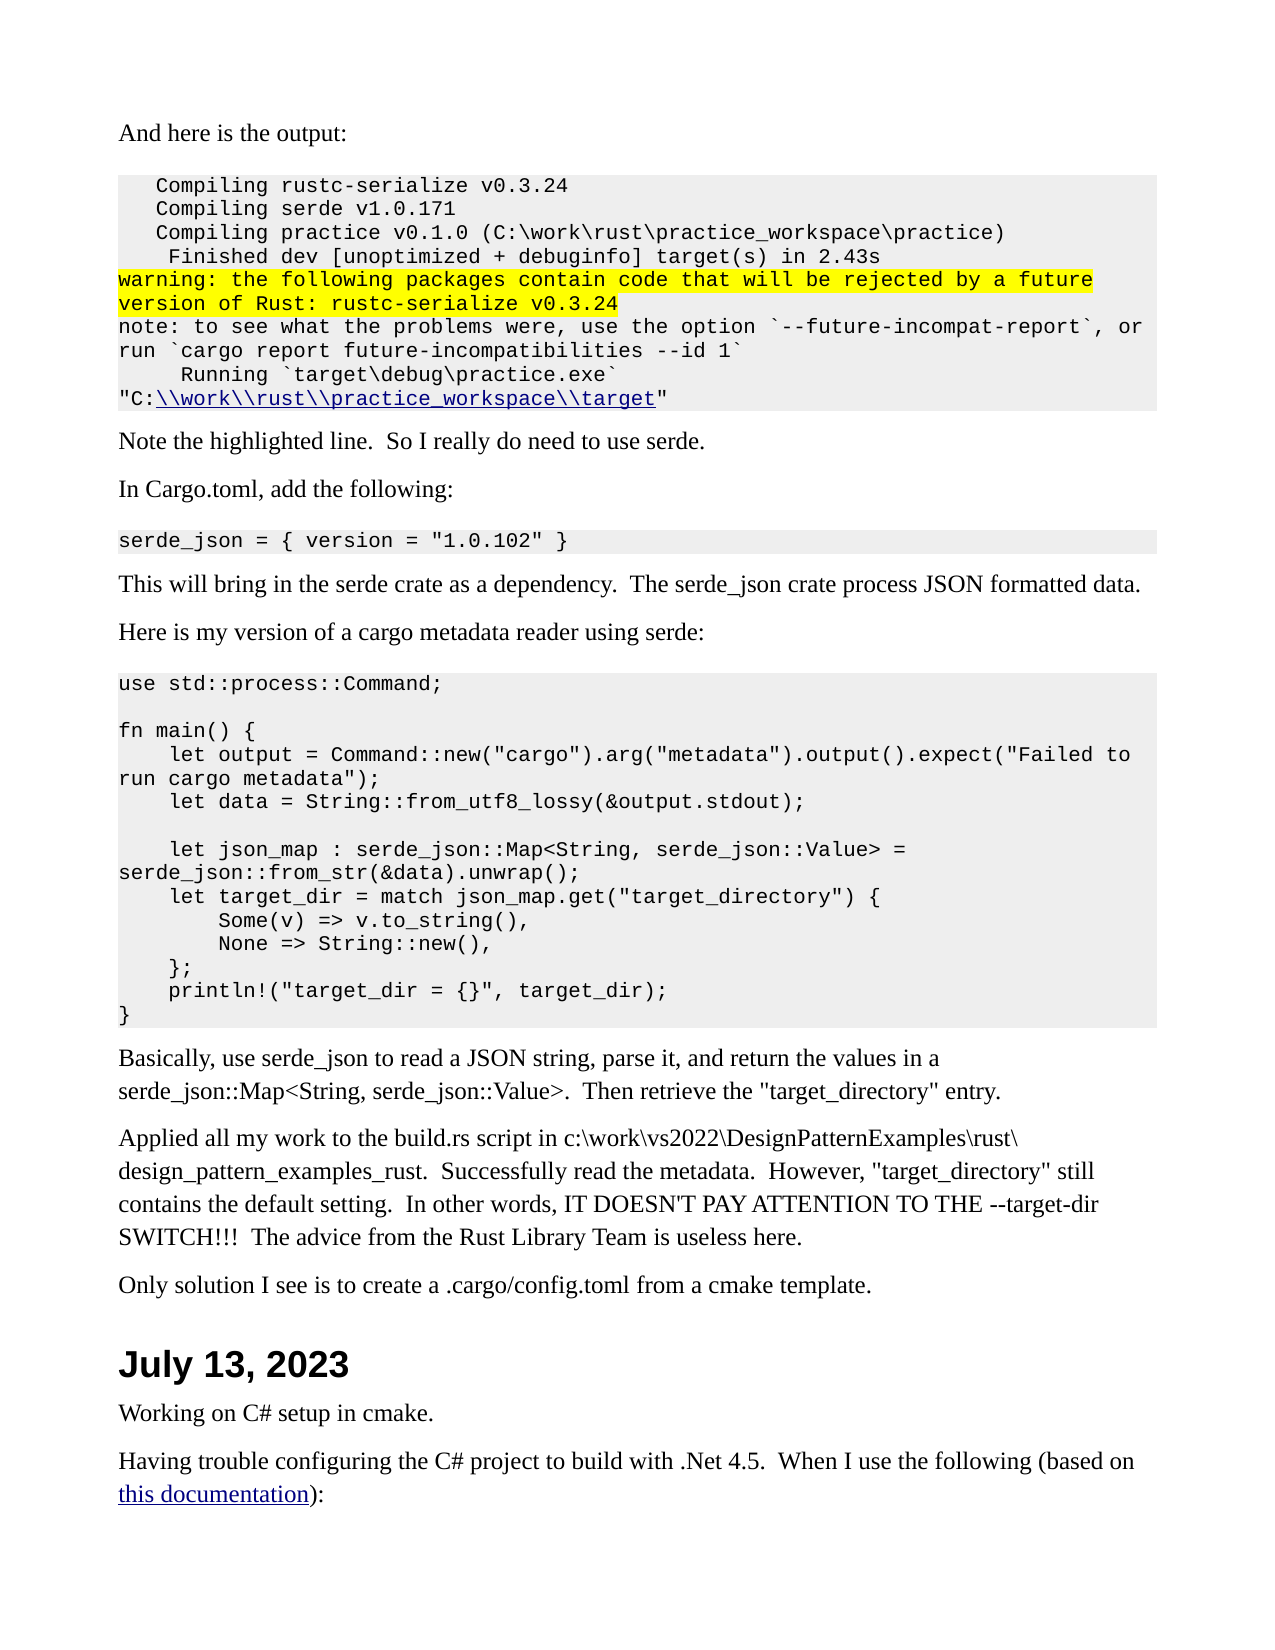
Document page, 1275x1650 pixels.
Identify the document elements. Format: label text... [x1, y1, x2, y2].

text In Cargo.toml, add the following: [118, 474, 1157, 502]
text None => String::new(), [118, 933, 1157, 957]
text Basically, use serde_json to read a JSON string, parse it, and return the values in a serde_json::Map<String, serde_json::Value>. Then retrieve the "target_directory" entry. [118, 1043, 1157, 1104]
subtitle July 13, 2023 [118, 1343, 1157, 1386]
text Finished dev [unoptimized + debuginfo] target(s) in 2.43s [118, 246, 1157, 269]
text serde_json = { version = "1.0.102" } [118, 530, 1157, 554]
text let data = String::from_utf8_lossy(&output.stdout); [118, 791, 1157, 815]
text This will bring in the serde crate as a dependency. The serde_json crate process JSON formatted data. [118, 569, 1157, 598]
text }; [118, 957, 1157, 981]
text And here is the output: [118, 118, 1157, 147]
text Running `target\debug\practice.exe` [118, 364, 1157, 387]
text let output = Command::new("cargo").arg("metadata").output().expect("Failed to run cargo metadata"); [118, 744, 1157, 791]
text Compiling rustc-serialize v0.3.24 [118, 175, 1157, 198]
text Some(v) => v.to_string(), [118, 909, 1157, 933]
text Compiling serde v1.0.171 [118, 198, 1157, 222]
text Working on C# setup in cmake. [118, 1398, 1157, 1427]
text let target_dir = match json_map.get("target_directory") { [118, 886, 1157, 909]
text Having trouble configuring the C# project to build with .Net 4.5. When I use the following (based on this documentation): [118, 1446, 1157, 1508]
text println!("target_dir = {}", target_dir); [118, 981, 1157, 1004]
text Compiling practice v0.1.0 (C:\work\rust\practice_workspace\practice) [118, 222, 1157, 246]
text note: to see what the problems were, use the option `--future-incompat-report`, or run `cargo report future-incompatibilities --id 1` [118, 317, 1157, 364]
text fn main() { [118, 720, 1157, 744]
text use std::process::Command; [118, 673, 1157, 697]
text "C:\\work\\rust\\practice_workspace\\target" [118, 387, 1157, 411]
text warning: the following packages contain code that will be rejected by a future version of Rust: rustc-serialize v0.3.24 [118, 269, 1157, 317]
text let json_map : serde_json::Map<String, serde_json::Value> = serde_json::from_str(&data).unwrap(); [118, 839, 1157, 886]
text Applied all my work to the build.rs script in c:\work\vs2022\DesignPatternExamples\rust\design_pattern_examples_rust. Successfully read the metadata. However, "target_directory" still contains the default setting. In other words, IT DOESN'T PAY ATTENTION TO THE --target-dir SWITCH!!! The advice from the Rust Library Team is useless here. [118, 1123, 1157, 1251]
text Only solution I see is to create a .cargo/config.toml from a cmake template. [118, 1270, 1157, 1299]
text Note the highlighted line. So I really do need to use serde. [118, 426, 1157, 455]
text } [118, 1004, 1157, 1028]
text Here is my version of a cargo metadata reader using serde: [118, 617, 1157, 645]
